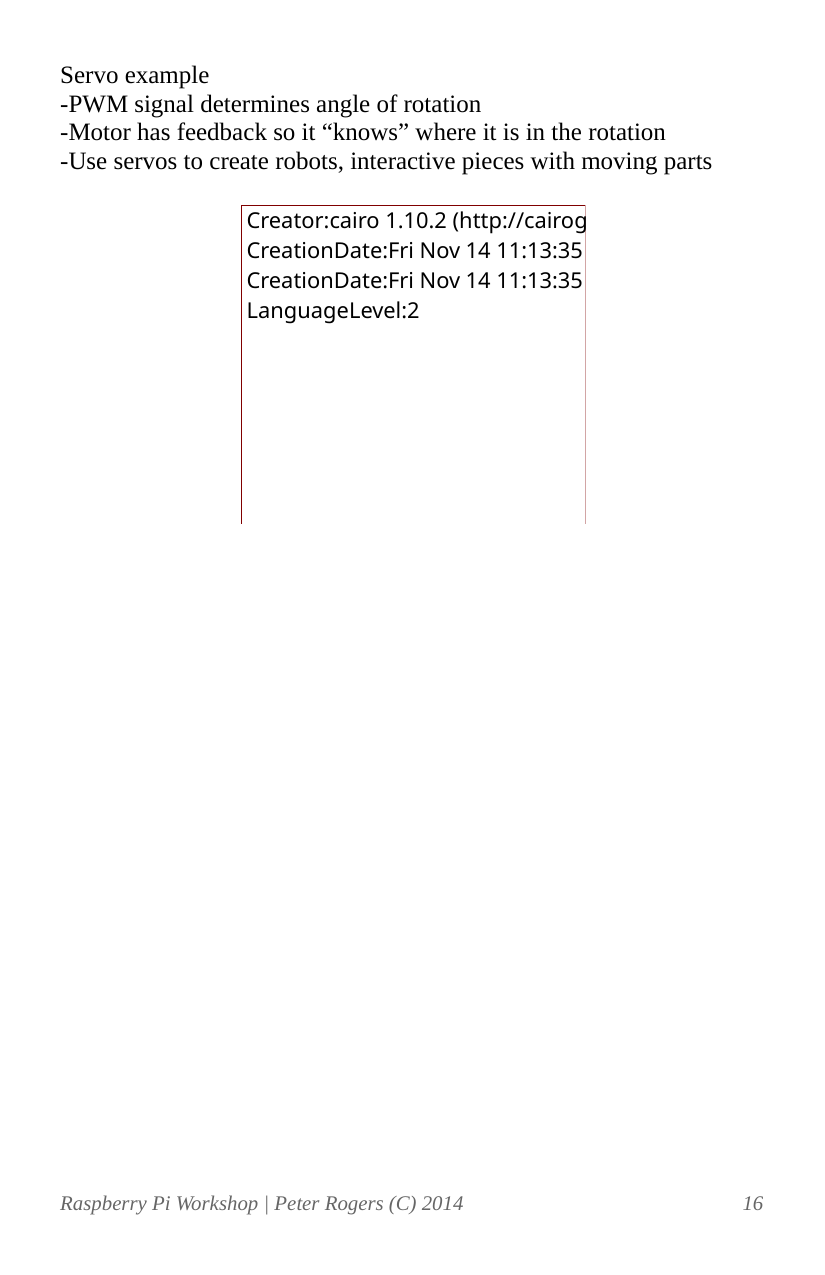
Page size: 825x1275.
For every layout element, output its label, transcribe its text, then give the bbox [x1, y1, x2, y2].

text -Motor has feedback so it “knows” where it is in the rotation [60, 117, 765, 146]
text -PWM signal determines angle of rotation [60, 89, 765, 117]
text Servo example [60, 60, 765, 89]
text -Use servos to create robots, interactive pieces with moving parts [60, 146, 765, 175]
